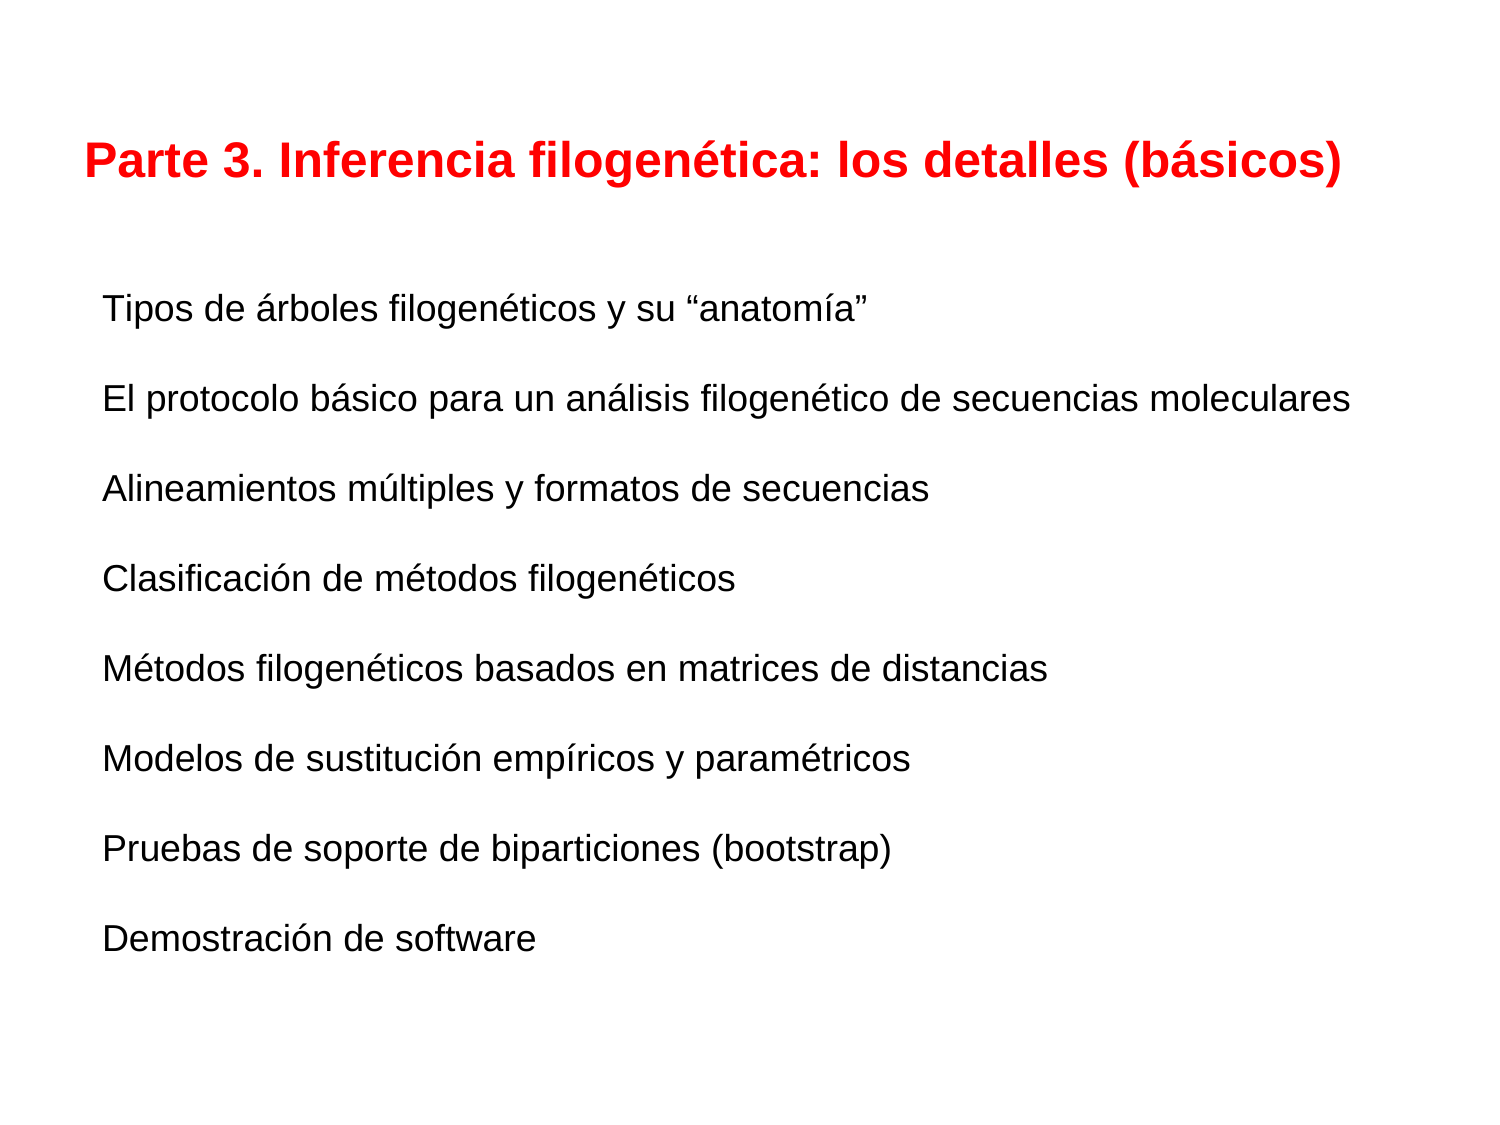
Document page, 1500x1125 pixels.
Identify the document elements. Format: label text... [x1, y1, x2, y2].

text_box Parte 3. Inferencia filogenética: los detalles (básicos) [69, 120, 1500, 195]
text_box Tipos de árboles filogenéticos y su “anatomía” El protocolo básico para un análisis filogenético de secuencias moleculares Alineamientos múltiples y formatos de secuencias Clasificación de métodos filogenéticos Métodos filogenéticos basados en matrices de distancias Modelos de sustitución empíricos y paramétricos Pruebas de soporte de biparticiones (bootstrap) Demostración de software [87, 276, 1453, 1027]
